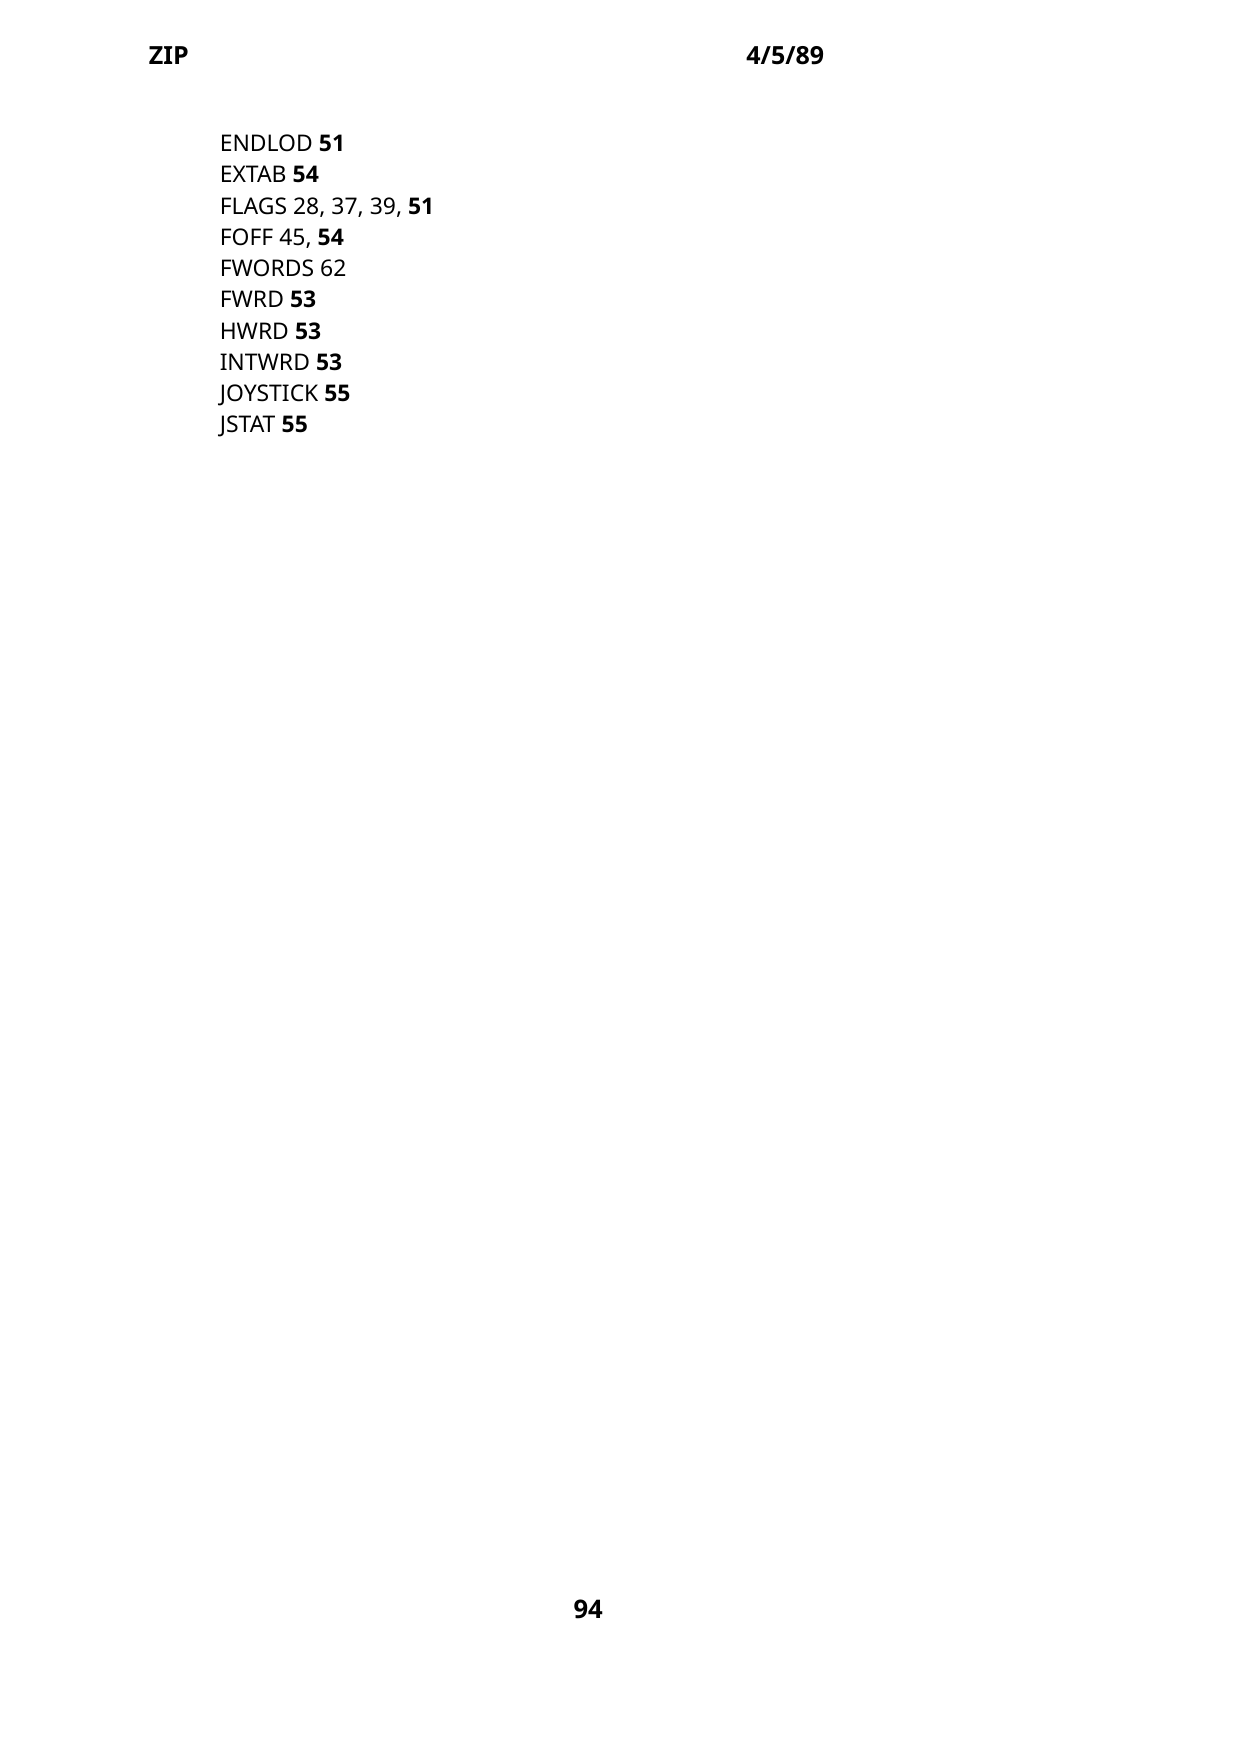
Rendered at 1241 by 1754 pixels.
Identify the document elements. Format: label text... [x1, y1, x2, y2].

text ENDLOD 51 EXTAB 54 FLAGS 28, 37, 39, 51 FOFF 45, 54 FWORDS 62 FWRD 53 HWRD 53 INTWRD 53 JOYSTICK 55 JSTAT 55 [149, 127, 1027, 471]
